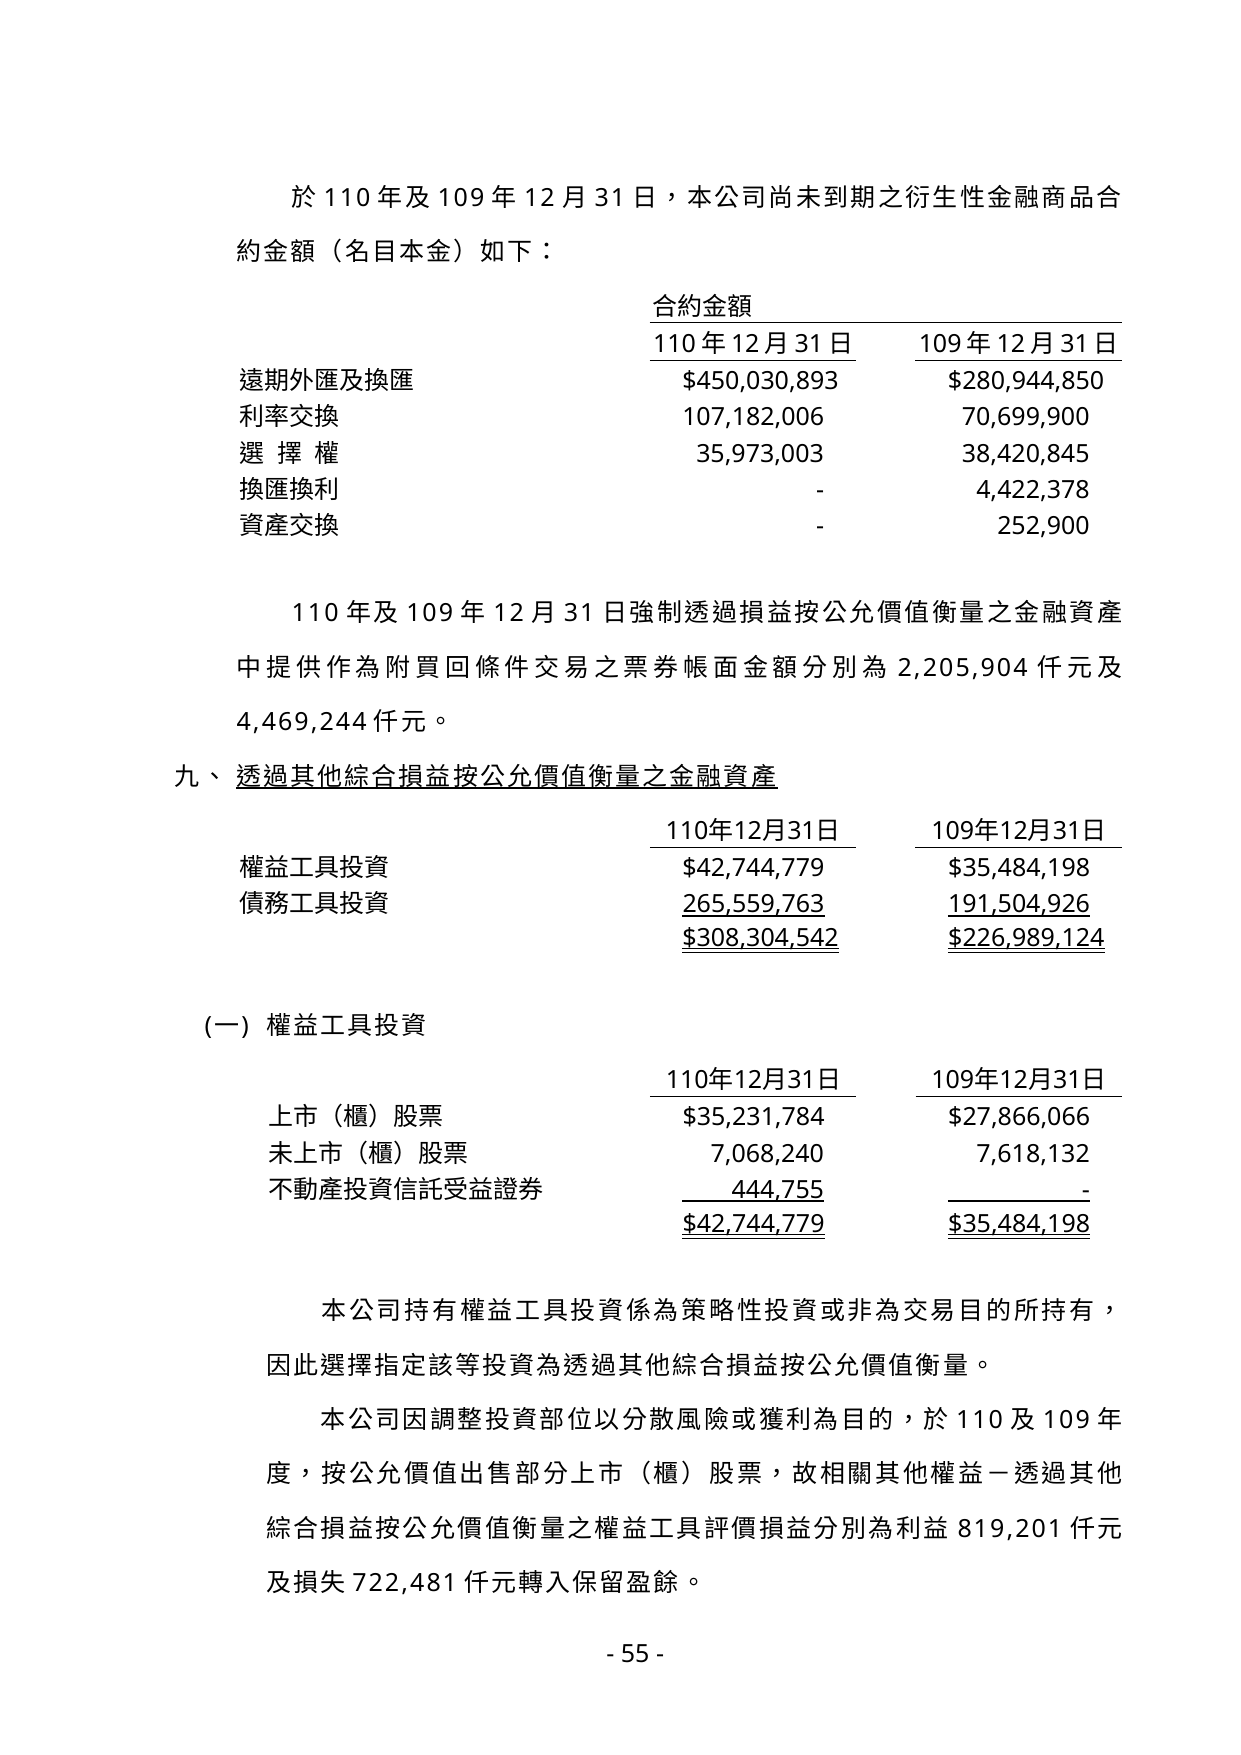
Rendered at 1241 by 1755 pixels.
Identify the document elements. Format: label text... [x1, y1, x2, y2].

table_cell [856, 847, 915, 884]
table_cell [591, 433, 649, 469]
text 九、 透過其他綜合損益按公允價值衡量之金融資產 [148, 756, 1122, 792]
table_cell 不動產投資信託受益證券 [266, 1169, 591, 1206]
table_header 109年12月31日 [915, 810, 1122, 847]
table_cell - [650, 469, 856, 506]
table_header [591, 1060, 650, 1096]
table_header [236, 286, 591, 322]
table_cell [591, 884, 650, 920]
table_header 合約金額 [650, 286, 1122, 322]
table_cell [856, 1206, 916, 1240]
table_cell 未上市（櫃）股票 [266, 1133, 591, 1169]
text 本公司持有權益工具投資係為策略性投資或非為交易目的所持有，因此選擇指定該等投資為透過其他綜合損益按公允價值衡量。 [266, 1291, 1122, 1381]
table_cell 109年12月31日 [915, 323, 1122, 359]
table_header [856, 810, 915, 847]
table_cell 38,420,845 [915, 433, 1122, 469]
table_header 110年12月31日 [650, 810, 856, 847]
table_header 109年12月31日 [916, 1060, 1122, 1096]
table_cell [856, 920, 915, 954]
table_cell [856, 323, 915, 359]
text 本公司因調整投資部位以分散風險或獲利為目的，於110及109年度，按公允價值出售部分上市（櫃）股票，故相關其他權益－透過其他綜合損益按公允價值衡量之權益工具評價損益分別為利益819,201仟元及損失722,481仟元轉入保留盈餘。 [266, 1399, 1122, 1599]
table_cell 權益工具投資 [236, 847, 591, 884]
table_cell [591, 469, 649, 506]
table_cell $ 226,989,124 [915, 920, 1122, 954]
table_cell 利率交換 [236, 397, 591, 433]
table_cell 選 擇 權 [236, 433, 591, 469]
table_cell 上市（櫃）股票 [266, 1096, 591, 1133]
table_cell [591, 506, 649, 542]
table_cell 7,618,132 [916, 1133, 1122, 1169]
table_cell 444,755 [650, 1169, 856, 1206]
table_cell [856, 469, 915, 506]
table_header [236, 810, 591, 847]
text 110年及109年12月31日強制透過損益按公允價值衡量之金融資產中提供作為附買回條件交易之票券帳面金額分別為2,205,904仟元及4,469,244仟元。 [236, 593, 1122, 738]
table_cell [591, 1206, 650, 1240]
table_cell $ 280,944,850 [915, 361, 1122, 397]
table_cell [856, 1133, 916, 1169]
table_header [591, 286, 649, 322]
table_cell - [650, 506, 856, 542]
table_cell 資產交換 [236, 506, 591, 542]
table_cell $ 27,866,066 [916, 1097, 1122, 1133]
table_cell 191,504,926 [915, 884, 1122, 920]
table_cell $ 450,030,893 [650, 361, 856, 397]
table_cell - [916, 1169, 1122, 1206]
table_cell 35,973,003 [650, 433, 856, 469]
table_cell [591, 920, 650, 954]
table_cell [236, 322, 591, 359]
table_cell [591, 847, 650, 884]
table_cell 換匯換利 [236, 469, 591, 506]
table_cell 4,422,378 [915, 469, 1122, 506]
table_cell $ 42,744,779 [650, 848, 856, 884]
table_header [591, 810, 650, 847]
table_header 110年12月31日 [650, 1060, 856, 1096]
table_cell [856, 433, 915, 469]
table_header [856, 1060, 916, 1096]
table_cell [856, 397, 915, 433]
table_cell $ 35,484,198 [916, 1206, 1122, 1240]
table_cell 265,559,763 [650, 884, 856, 920]
table_cell [236, 920, 591, 954]
table_cell 7,068,240 [650, 1133, 856, 1169]
table_cell 遠期外匯及換匯 [236, 360, 591, 397]
table_cell [591, 360, 649, 397]
table_cell $ 35,484,198 [915, 848, 1122, 884]
table_cell [856, 360, 915, 397]
table_cell 107,182,006 [650, 397, 856, 433]
table_header [266, 1060, 591, 1096]
table_cell $ 42,744,779 [650, 1206, 856, 1240]
table_cell 252,900 [915, 506, 1122, 542]
table_cell 債務工具投資 [236, 884, 591, 920]
table_cell $ 308,304,542 [650, 920, 856, 954]
table_cell [856, 884, 915, 920]
table_cell [856, 506, 915, 542]
table_cell [591, 1096, 650, 1133]
table_cell [591, 322, 649, 359]
table_cell $ 35,231,784 [650, 1097, 856, 1133]
table_cell [591, 397, 649, 433]
table_cell 70,699,900 [915, 397, 1122, 433]
table_cell [856, 1169, 916, 1206]
text (一) 權益工具投資 [177, 1005, 1122, 1041]
table_cell [591, 1169, 650, 1206]
table_cell 110年12月31日 [650, 323, 856, 359]
table_cell [856, 1096, 916, 1133]
table_cell [266, 1206, 591, 1240]
text 於110年及109年12月31日，本公司尚未到期之衍生性金融商品合約金額（名目本金）如下： [236, 177, 1122, 268]
table_cell [591, 1133, 650, 1169]
